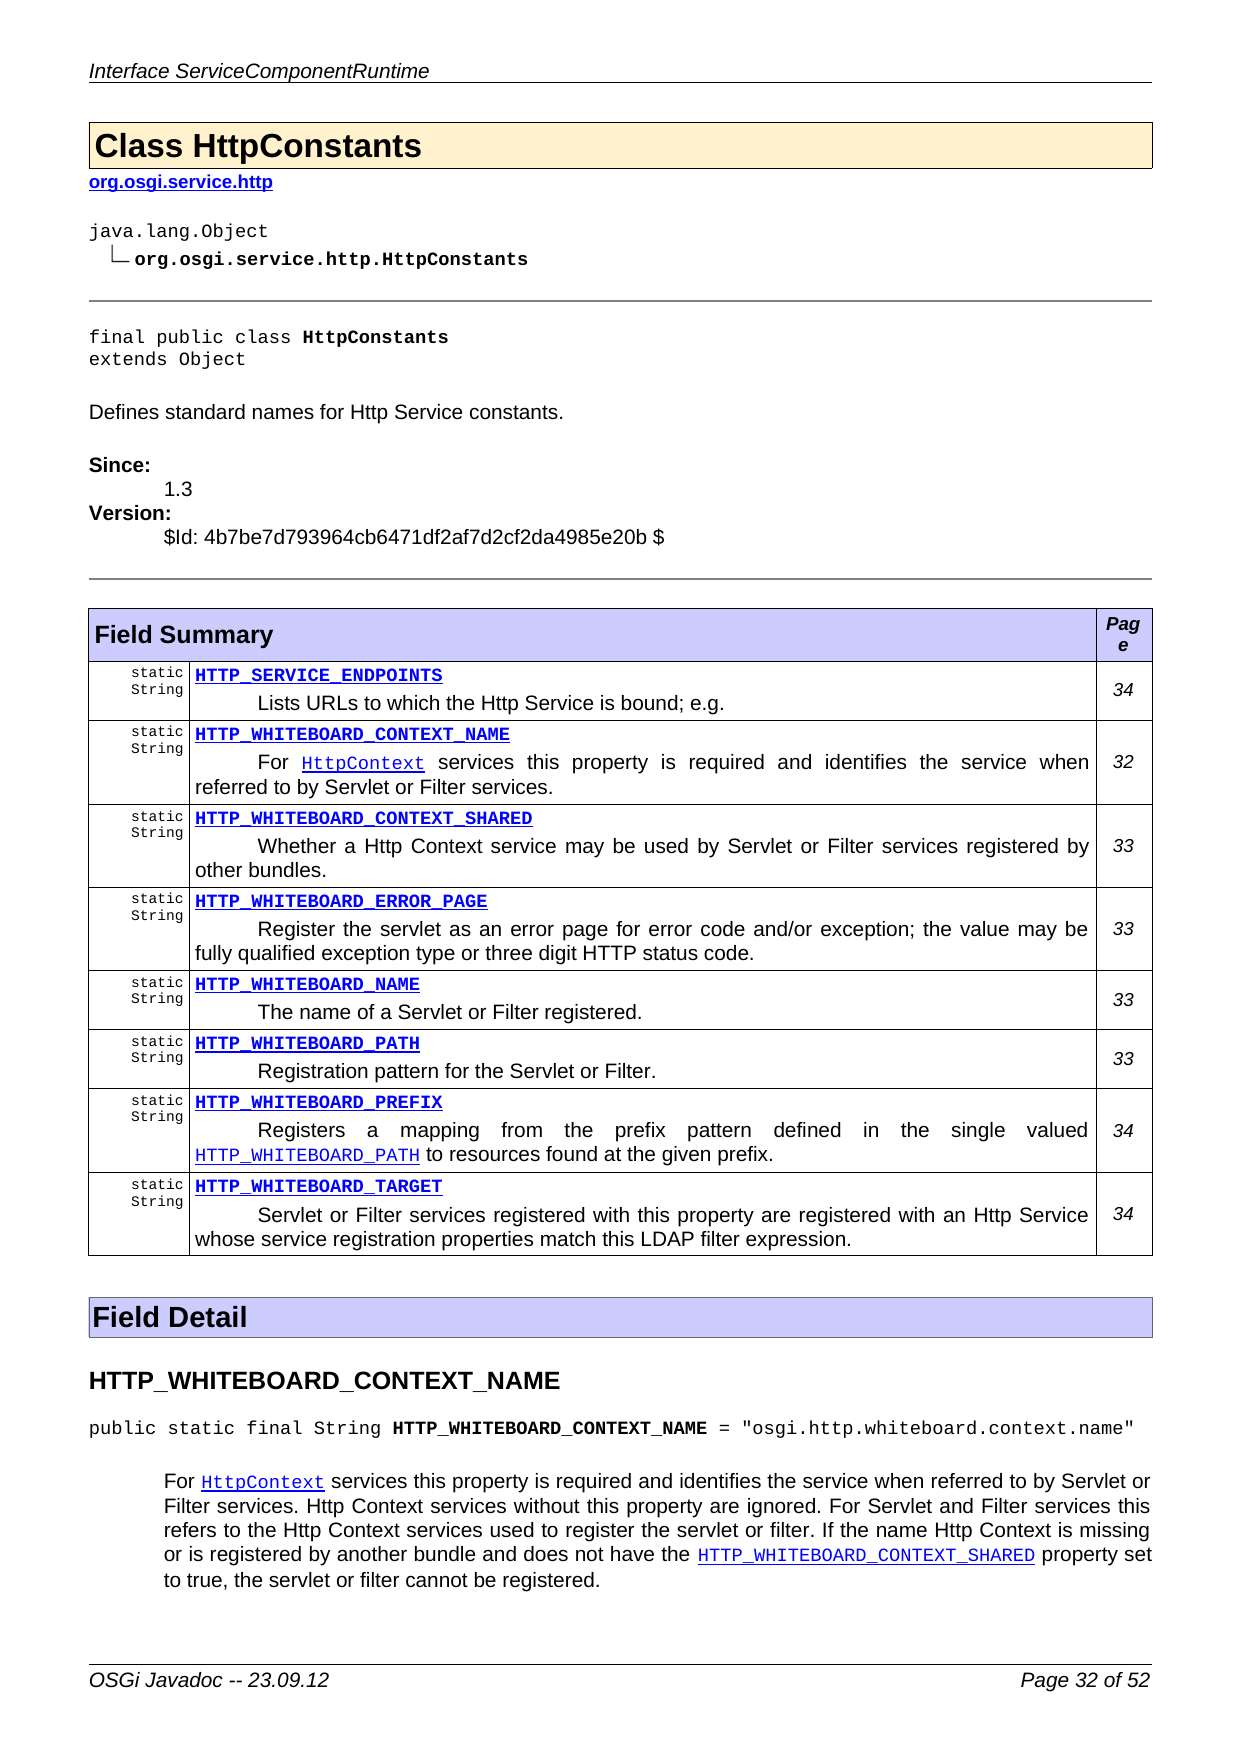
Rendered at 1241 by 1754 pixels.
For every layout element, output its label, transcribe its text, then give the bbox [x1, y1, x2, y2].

text For HttpContext services this property is required and identifies the service when referred to by Servlet or Filter services. Http Context services without this property are ignored. For Servlet and Filter services this refers to the Http Context services used to register the servlet or filter. If the name Http Context is missing or is registered by another bundle and does not have the HTTP_WHITEBOARD_CONTEXT_SHARED property set to true, the servlet or filter cannot be registered. [163, 1469, 1152, 1591]
text org.osgi.service.http [88, 171, 1152, 193]
table_cell [1097, 971, 1152, 1029]
table_cell [1097, 1089, 1152, 1172]
text $Id: 4b7be7d793964cb6471df2af7d2cf2da4985e20b $ [163, 525, 1152, 549]
table_cell static String [89, 662, 189, 719]
table_cell [1097, 662, 1152, 719]
table_cell [1097, 805, 1152, 887]
subtitle HTTP_WHITEBOARD_CONTEXT_NAME [88, 1366, 1152, 1394]
text Version: [88, 501, 1152, 525]
text public static final String HTTP_WHITEBOARD_CONTEXT_NAME = "osgi.http.whiteboard.context.name" [88, 1419, 1152, 1440]
table_cell static String [89, 1030, 189, 1088]
table_cell HTTP_WHITEBOARD_CONTEXT_NAME For HttpContext services this property is required and identifies the service when referred to by Servlet or Filter services. [190, 721, 1096, 804]
table_cell HTTP_WHITEBOARD_ERROR_PAGE Register the servlet as an error page for error code and/or exception; the value may be fully qualified exception type or three digit HTTP status code. [190, 888, 1096, 970]
table_cell static String [89, 721, 189, 804]
table_cell static String [89, 971, 189, 1029]
subtitle Class HttpConstants [90, 123, 1152, 168]
table_cell static String [89, 888, 189, 970]
text org.osgi.service.http.HttpConstants [88, 243, 1152, 271]
table_cell static String [89, 1089, 189, 1172]
table_header Page [1097, 609, 1152, 661]
table_cell [1097, 1030, 1152, 1088]
table_cell HTTP_SERVICE_ENDPOINTS Lists URLs to which the Http Service is bound; e.g. [190, 662, 1096, 719]
table_header Field Summary [89, 609, 1096, 661]
text java.lang.Object [88, 222, 1152, 243]
text Defines standard names for Http Service constants. [88, 400, 1152, 424]
table_cell HTTP_WHITEBOARD_TARGET Servlet or Filter services registered with this property are registered with an Http Service whose service registration properties match this LDAP filter expression. [190, 1173, 1096, 1255]
table_cell HTTP_WHITEBOARD_CONTEXT_SHARED Whether a Http Context service may be used by Servlet or Filter services registered by other bundles. [190, 805, 1096, 887]
table_cell [1097, 1173, 1152, 1255]
picture [111, 243, 135, 266]
table_cell HTTP_WHITEBOARD_PREFIX Registers a mapping from the prefix pattern defined in the single valued HTTP_WHITEBOARD_PATH to resources found at the given prefix. [190, 1089, 1096, 1172]
table_cell static String [89, 805, 189, 887]
table_cell [1097, 721, 1152, 804]
text Since: [88, 453, 1152, 477]
table_cell HTTP_WHITEBOARD_PATH Registration pattern for the Servlet or Filter. [190, 1030, 1096, 1088]
text extends Object [88, 349, 1152, 371]
table_cell HTTP_WHITEBOARD_NAME The name of a Servlet or Filter registered. [190, 971, 1096, 1029]
table_cell [1097, 888, 1152, 970]
text final public class HttpConstants [88, 328, 1152, 349]
text 1.3 [163, 477, 1152, 501]
subtitle Field Detail [90, 1298, 1152, 1337]
table_cell static String [89, 1173, 189, 1255]
